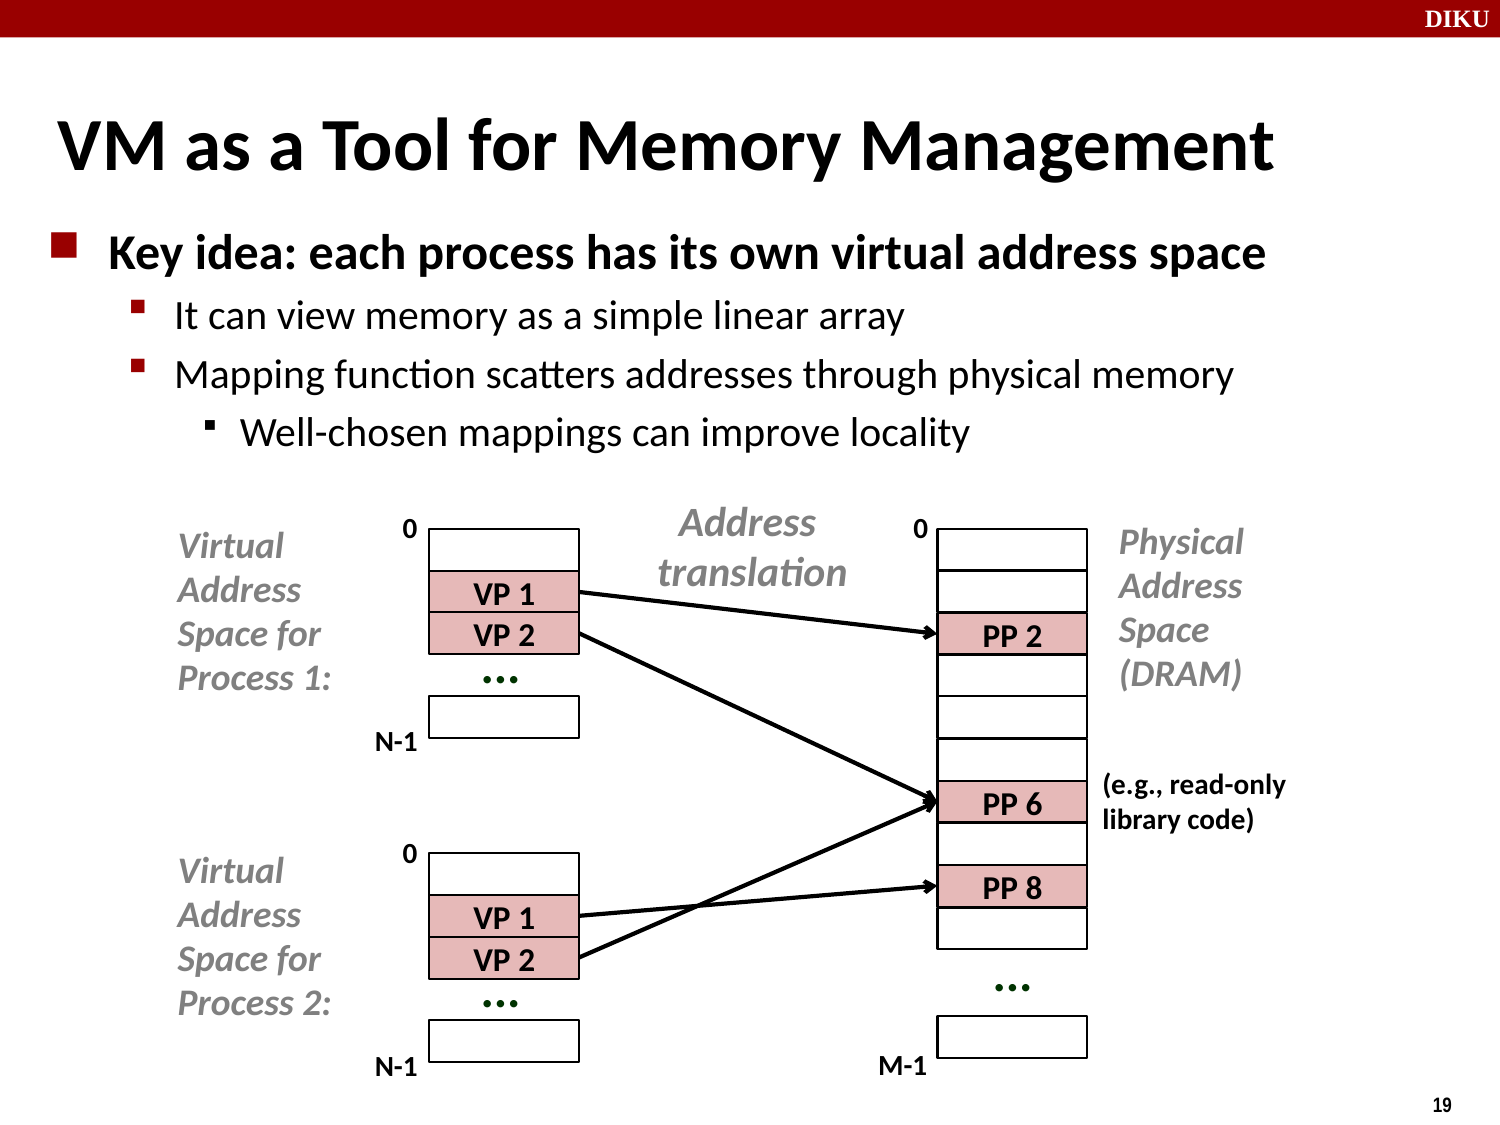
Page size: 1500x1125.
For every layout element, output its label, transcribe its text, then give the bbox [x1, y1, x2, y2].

text_box Address translation [642, 487, 863, 603]
text_box N-1 [359, 1041, 433, 1092]
text_box (e.g., read-only library code) [1088, 760, 1326, 844]
text_box Key idea: each process has its own virtual address space It can view memory as a simple linear array Mapping function scatters addresses through physical memory Well-chosen mappings can improve locality [37, 212, 1326, 419]
text_box Virtual Address Space for Process 2: [162, 841, 388, 1033]
text_box Physical Address Space (DRAM) [1104, 511, 1280, 704]
text_box VP 1 [429, 895, 580, 936]
text_box N-1 [359, 716, 433, 767]
text_box ... [977, 941, 1048, 1017]
text_box 0 [387, 828, 433, 878]
text_box ... [465, 633, 536, 708]
text_box PP 6 [937, 780, 1088, 822]
text_box VP 1 [429, 571, 580, 612]
text_box VM as a Tool for Memory Management [43, 93, 1456, 188]
text_box M-1 [863, 1040, 943, 1091]
text_box Virtual Address Space for Process 1: [162, 516, 388, 708]
text_box 0 [898, 503, 944, 553]
text_box PP 8 [937, 865, 1088, 907]
text_box VP 2 [429, 612, 580, 655]
text_box VP 2 [429, 936, 580, 979]
text_box 0 [387, 503, 433, 553]
text_box ... [465, 957, 536, 1033]
text_box PP 2 [937, 612, 1088, 653]
